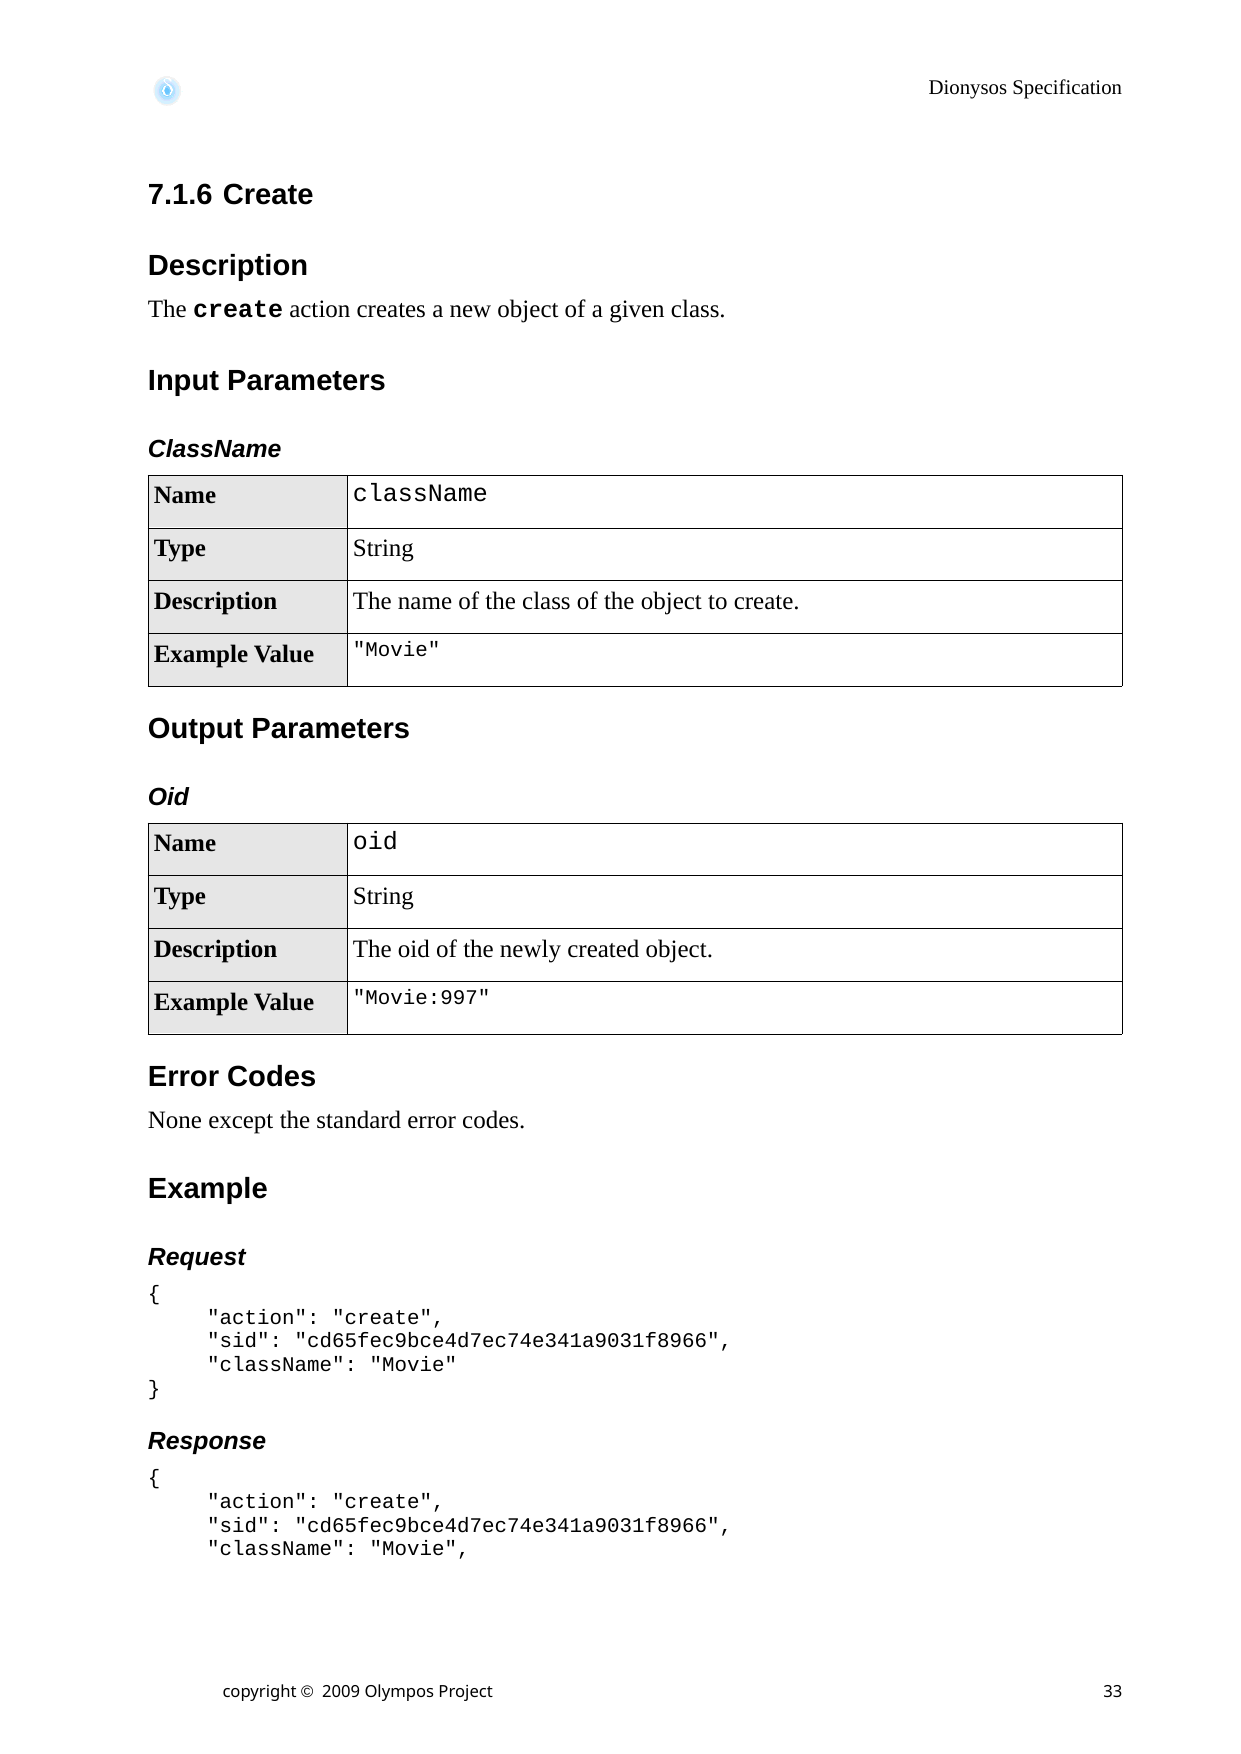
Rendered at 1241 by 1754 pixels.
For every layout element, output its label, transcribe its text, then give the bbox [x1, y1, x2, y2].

table_cell The name of the class of the object to create. [348, 581, 1122, 633]
text ClassName [148, 434, 1122, 462]
table_cell "Movie" [348, 634, 1122, 686]
text Example [148, 1171, 1122, 1204]
text "sid": "cd65fec9bce4d7ec74e341a9031f8966", [148, 1514, 1122, 1538]
text "sid": "cd65fec9bce4d7ec74e341a9031f8966", [148, 1330, 1122, 1354]
table_cell Description [149, 929, 347, 981]
text Oid [148, 782, 1122, 810]
table_cell Description [149, 581, 347, 633]
text "className": "Movie", [148, 1538, 1122, 1562]
table_cell Example Value [149, 982, 347, 1033]
text Request [148, 1242, 1122, 1271]
text Description [148, 248, 1122, 282]
table_header Name [149, 476, 347, 527]
table_cell Type [149, 529, 347, 580]
text Output Parameters [148, 711, 1122, 744]
table_cell Type [149, 876, 347, 928]
table_header oid [348, 824, 1122, 875]
table_header Name [149, 824, 347, 875]
picture [152, 75, 184, 106]
table_header className [348, 476, 1122, 527]
text Response [148, 1426, 1122, 1455]
text None except the standard error codes. [148, 1105, 1122, 1133]
table_cell The oid of the newly created object. [348, 929, 1122, 981]
text { [148, 1283, 1122, 1307]
text { [148, 1467, 1122, 1491]
table_cell String [348, 529, 1122, 580]
table_cell "Movie:997" [348, 982, 1122, 1033]
table_cell String [348, 876, 1122, 928]
text "action": "create", [148, 1307, 1122, 1330]
text } [148, 1378, 1122, 1401]
subtitle Create [148, 177, 1122, 211]
text The create action creates a new object of a given class. [148, 294, 1122, 325]
text "action": "create", [148, 1491, 1122, 1514]
text Error Codes [148, 1059, 1122, 1092]
table_cell Example Value [149, 634, 347, 686]
text Input Parameters [148, 363, 1122, 396]
text "className": "Movie" [148, 1354, 1122, 1378]
